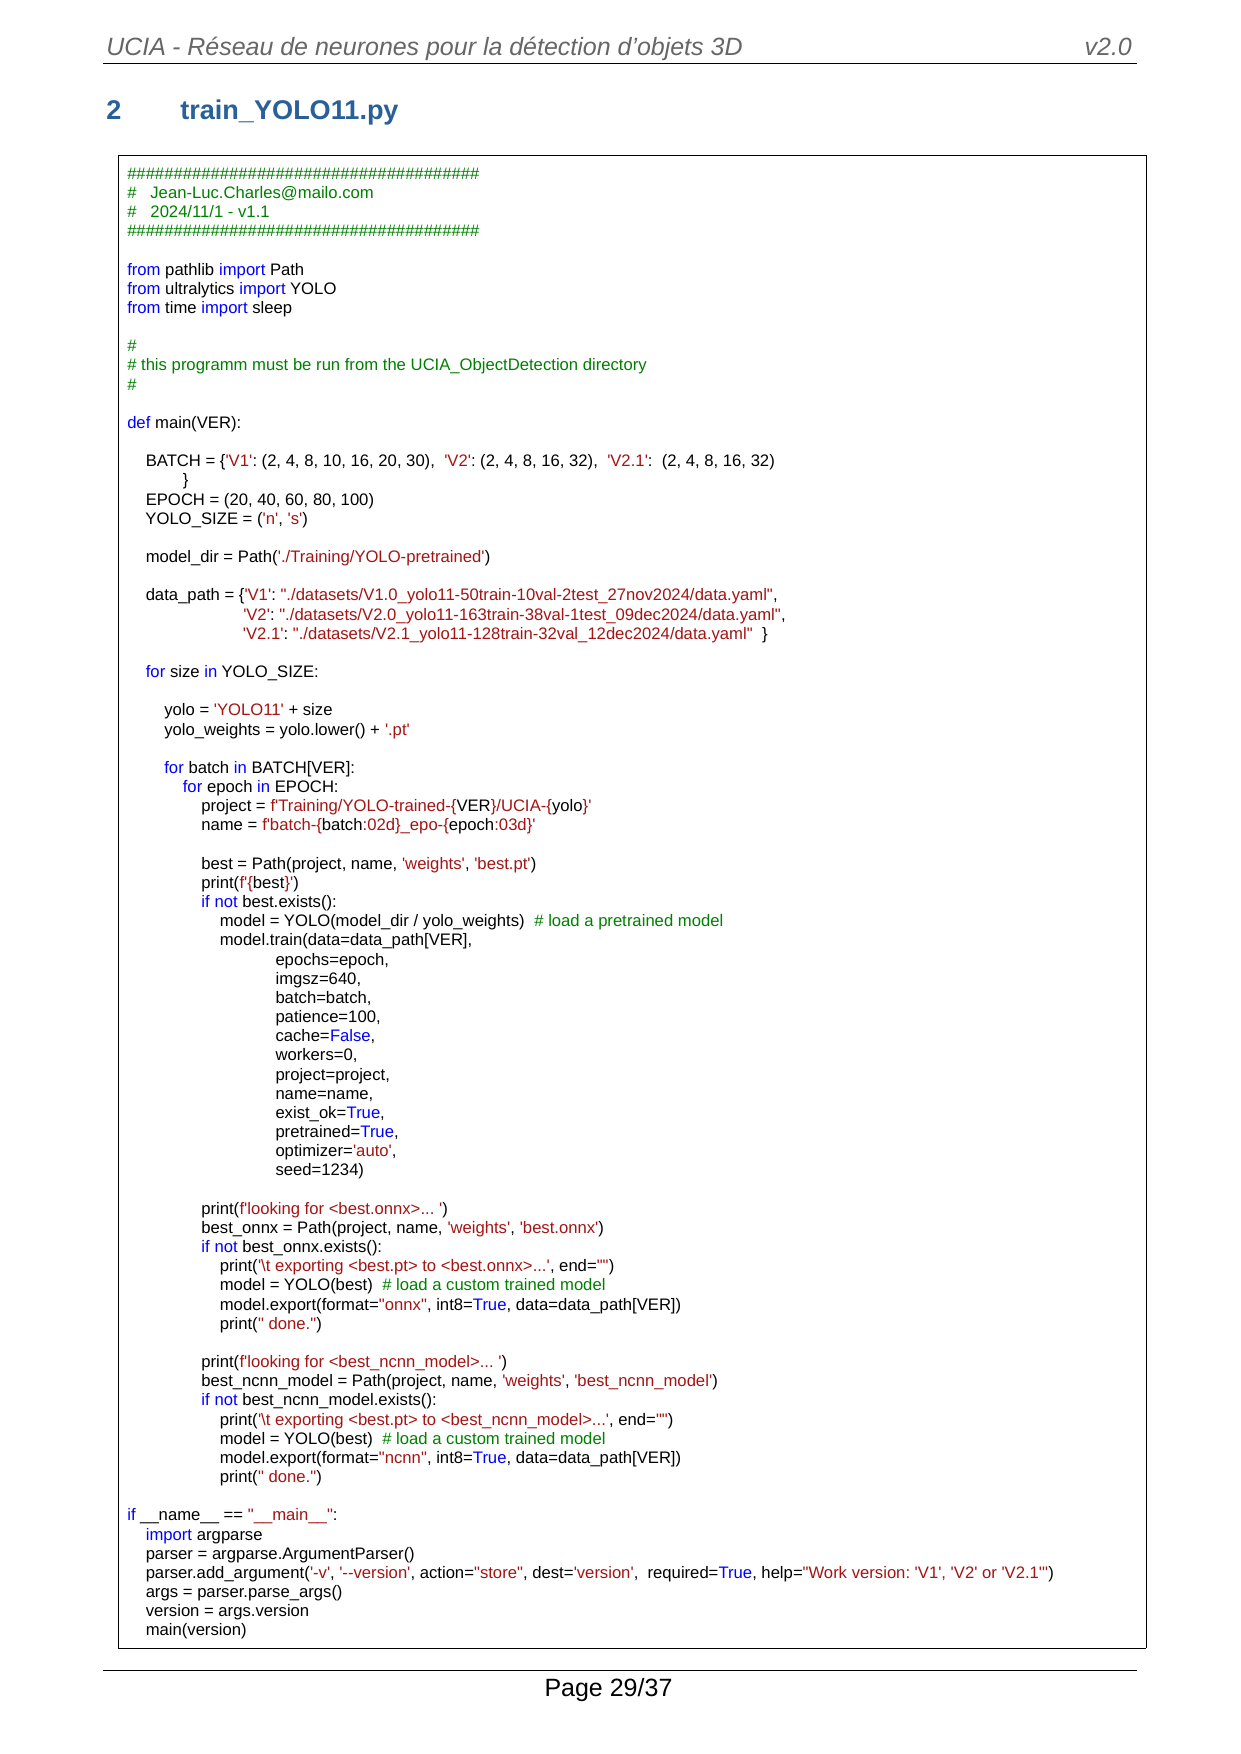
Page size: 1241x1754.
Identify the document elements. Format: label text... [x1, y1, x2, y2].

text for size in YOLO_SIZE: [127, 662, 1137, 681]
text for batch in BATCH[VER]: [127, 758, 1137, 777]
text best_onnx = Path(project, name, 'weights', 'best.onnx') [127, 1218, 1137, 1237]
text for epoch in EPOCH: [127, 777, 1137, 796]
text # [127, 374, 1137, 393]
text print(" done.") [127, 1467, 1137, 1486]
text ###################################### [127, 221, 1137, 240]
text optimizer='auto', [127, 1141, 1137, 1160]
text yolo = 'YOLO11' + size [127, 700, 1137, 719]
text project=project, [127, 1064, 1137, 1083]
text model_dir = Path('./Training/YOLO-pretrained') [127, 547, 1137, 566]
text epochs=epoch, [127, 949, 1137, 968]
text patience=100, [127, 1007, 1137, 1026]
text if __name__ == "__main__": [127, 1505, 1137, 1524]
text ###################################### [127, 163, 1137, 183]
text 'V2.1': "./datasets/V2.1_yolo11-128train-32val_12dec2024/data.yaml" } [127, 623, 1137, 643]
text BATCH = {'V1': (2, 4, 8, 10, 16, 20, 30), 'V2': (2, 4, 8, 16, 32), 'V2.1': (2, 4, 8, 16, 32) [127, 451, 1137, 470]
text args = parser.parse_args() [127, 1582, 1137, 1601]
text exist_ok=True, [127, 1103, 1137, 1122]
text YOLO_SIZE = ('n', 's') [127, 508, 1137, 528]
text cache=False, [127, 1026, 1137, 1045]
text project = f'Training/YOLO-trained-{VER}/UCIA-{yolo}' [127, 796, 1137, 815]
text import argparse [127, 1524, 1137, 1543]
text best = Path(project, name, 'weights', 'best.pt') [127, 853, 1137, 873]
text parser = argparse.ArgumentParser() [127, 1543, 1137, 1563]
text if not best_onnx.exists(): [127, 1237, 1137, 1256]
text print(f'{best}') [127, 873, 1137, 892]
text from ultralytics import YOLO [127, 278, 1137, 298]
text batch=batch, [127, 988, 1137, 1007]
text data_path = {'V1': "./datasets/V1.0_yolo11-50train-10val-2test_27nov2024/data.yaml", [127, 585, 1137, 604]
text from time import sleep [127, 298, 1137, 317]
text from pathlib import Path [127, 259, 1137, 278]
text EPOCH = (20, 40, 60, 80, 100) [127, 489, 1137, 508]
text name=name, [127, 1083, 1137, 1103]
text model.export(format="ncnn", int8=True, data=data_path[VER]) [127, 1448, 1137, 1467]
text model = YOLO(best) # load a custom trained model [127, 1275, 1137, 1294]
text name = f'batch-{batch:02d}_epo-{epoch:03d}' [127, 815, 1137, 834]
text if not best_ncnn_model.exists(): [127, 1390, 1137, 1409]
text } [127, 470, 1137, 489]
text imgsz=640, [127, 968, 1137, 988]
text print('\t exporting <best.pt> to <best_ncnn_model>...', end="") [127, 1409, 1137, 1428]
text # this programm must be run from the UCIA_ObjectDetection directory [127, 355, 1137, 374]
text print(" done.") [127, 1313, 1137, 1333]
text best_ncnn_model = Path(project, name, 'weights', 'best_ncnn_model') [127, 1371, 1137, 1390]
text workers=0, [127, 1045, 1137, 1064]
text main(version) [127, 1620, 1137, 1639]
text 'V2': "./datasets/V2.0_yolo11-163train-38val-1test_09dec2024/data.yaml", [127, 604, 1137, 623]
text parser.add_argument('-v', '--version', action="store", dest='version', required=True, help="Work version: 'V1', 'V2' or 'V2.1'") [127, 1563, 1137, 1582]
text # 2024/11/1 - v1.1 [127, 202, 1137, 221]
text model.train(data=data_path[VER], [127, 930, 1137, 949]
subtitle train_YOLO11.py [106, 94, 1134, 125]
text model.export(format="onnx", int8=True, data=data_path[VER]) [127, 1294, 1137, 1313]
text model = YOLO(best) # load a custom trained model [127, 1428, 1137, 1448]
text # Jean-Luc.Charles@mailo.com [127, 183, 1137, 202]
text print(f'looking for <best.onnx>... ') [127, 1198, 1137, 1218]
text print(f'looking for <best_ncnn_model>... ') [127, 1352, 1137, 1371]
text yolo_weights = yolo.lower() + '.pt' [127, 719, 1137, 738]
text pretrained=True, [127, 1122, 1137, 1141]
text print('\t exporting <best.pt> to <best.onnx>...', end="") [127, 1256, 1137, 1275]
text # [127, 336, 1137, 355]
text def main(VER): [127, 413, 1137, 432]
text seed=1234) [127, 1160, 1137, 1179]
text if not best.exists(): [127, 892, 1137, 911]
text version = args.version [127, 1601, 1137, 1620]
text model = YOLO(model_dir / yolo_weights) # load a pretrained model [127, 911, 1137, 930]
